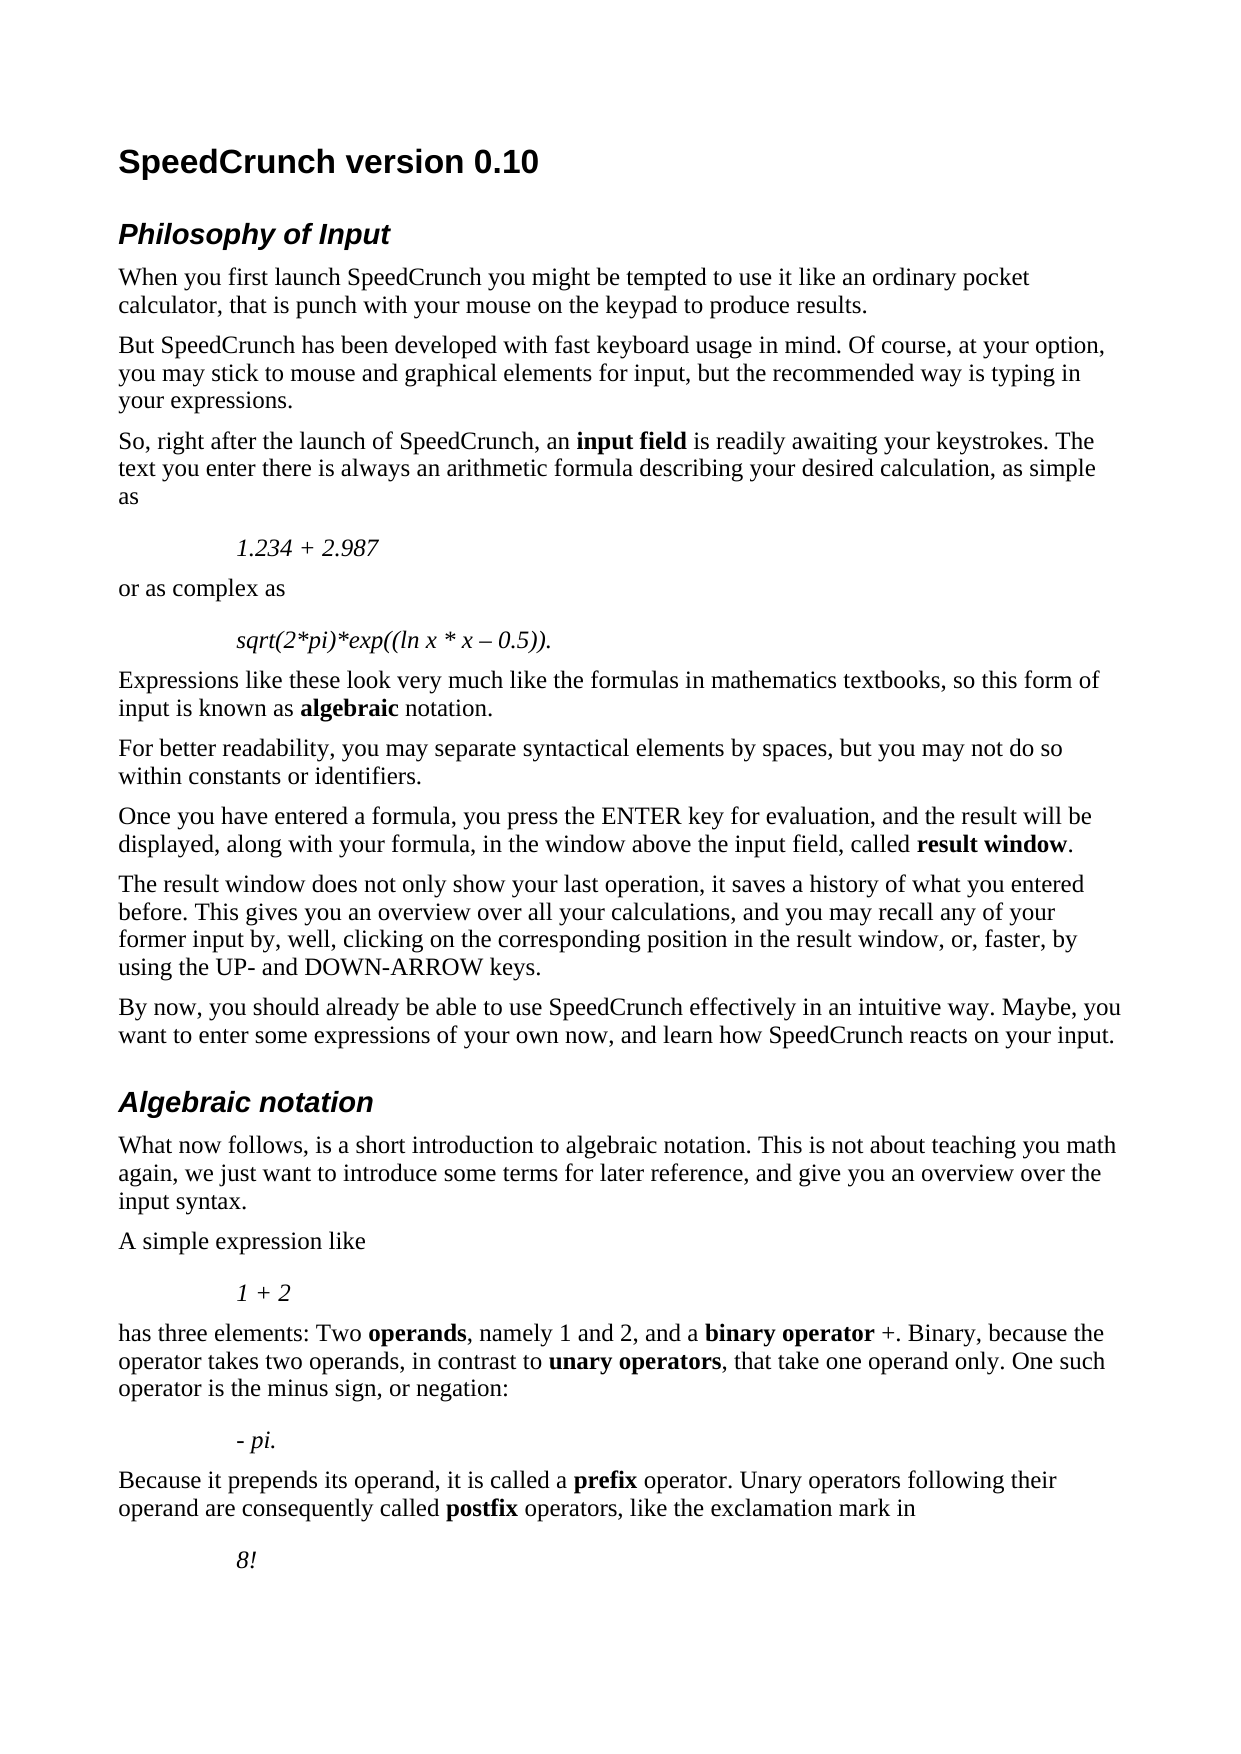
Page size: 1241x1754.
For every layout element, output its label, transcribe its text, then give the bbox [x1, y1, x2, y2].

text A simple expression like [118, 1227, 1122, 1255]
text For better readability, you may separate syntactical elements by spaces, but you may not do so within constants or identifiers. [118, 734, 1122, 790]
text When you first launch SpeedCrunch you might be tempted to use it like an ordinary pocket calculator, that is punch with your mouse on the keypad to produce results. [118, 263, 1122, 319]
subtitle Algebraic notation [118, 1086, 1122, 1119]
text Expressions like these look very much like the formulas in mathematics textbooks, so this form of input is known as algebraic notation. [118, 666, 1122, 722]
subtitle Philosophy of Input [118, 218, 1122, 251]
text has three elements: Two operands, namely 1 and 2, and a binary operator +. Binary, because the operator takes two operands, in contrast to unary operators, that take one operand only. One such operator is the minus sign, or negation: [118, 1319, 1122, 1402]
text But SpeedCrunch has been developed with fast keyboard usage in mind. Of course, at your option, you may stick to mouse and graphical elements for input, but the recommended way is typing in your expressions. [118, 331, 1122, 414]
text Once you have entered a formula, you press the ENTER key for evaluation, and the result will be displayed, along with your formula, in the window above the input field, called result window. [118, 802, 1122, 858]
text The result window does not only show your last operation, it saves a history of what you entered before. This gives you an overview over all your calculations, and you may recall any of your former input by, well, clicking on the corresponding position in the result window, or, faster, by using the UP- and DOWN-ARROW keys. [118, 870, 1122, 981]
text So, right after the launch of SpeedCrunch, an input field is readily awaiting your keystrokes. The text you enter there is always an arithmetic formula describing your desired calculation, as simple as [118, 427, 1122, 510]
text or as complex as [118, 574, 1122, 602]
text 8! [236, 1546, 1122, 1574]
text 1.234 + 2.987 [236, 534, 1122, 562]
text 1 + 2 [236, 1279, 1122, 1307]
text What now follows, is a short introduction to algebraic notation. This is not about teaching you math again, we just want to introduce some terms for later reference, and give you an overview over the input syntax. [118, 1131, 1122, 1214]
text sqrt(2*pi)*exp((ln x * x – 0.5)). [236, 626, 1122, 654]
text Because it prepends its operand, it is called a prefix operator. Unary operators following their operand are consequently called postfix operators, like the exclamation mark in [118, 1467, 1122, 1522]
text By now, you should already be able to use SpeedCrunch effectively in an intuitive way. Maybe, you want to enter some expressions of your own now, and learn how SpeedCrunch reacts on your input. [118, 993, 1122, 1049]
text - pi. [236, 1427, 1122, 1454]
subtitle SpeedCrunch version 0.10 [118, 143, 1122, 181]
